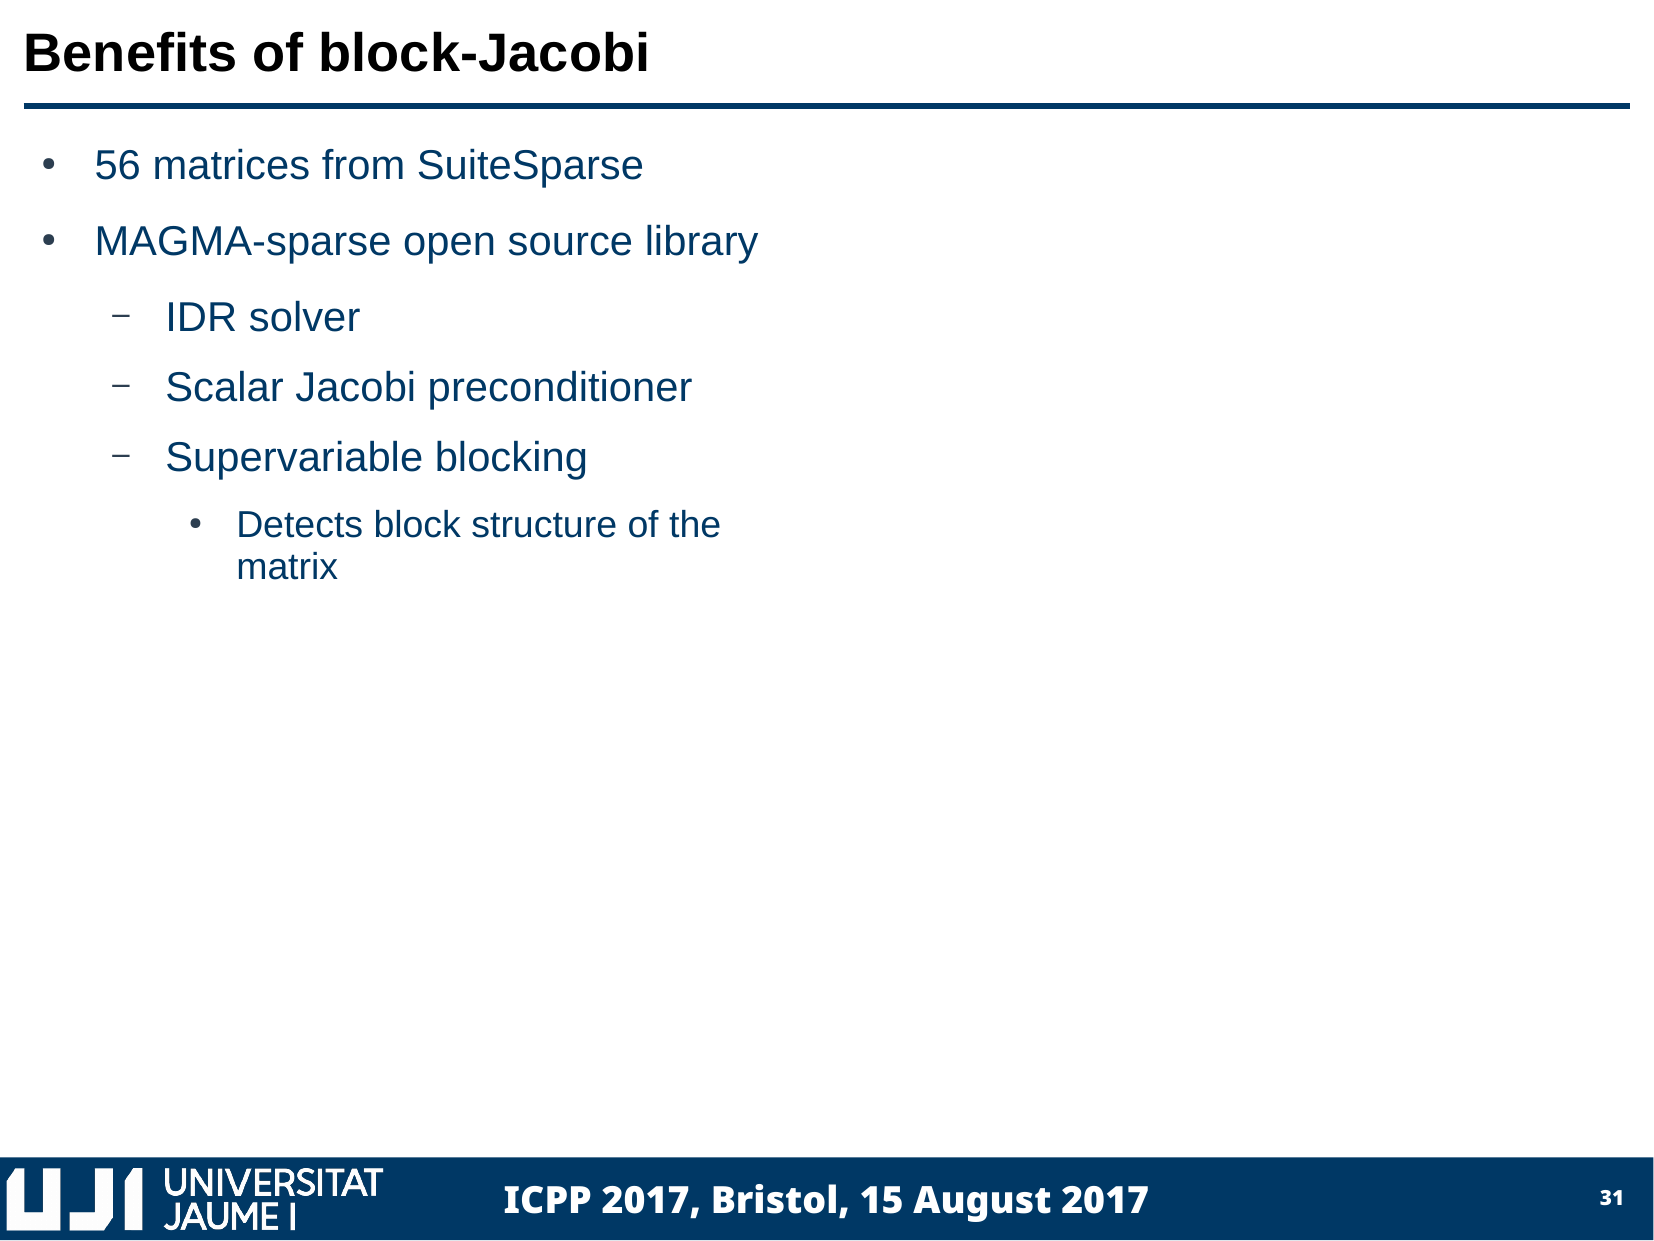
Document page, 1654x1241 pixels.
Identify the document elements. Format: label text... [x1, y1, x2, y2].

picture [0, 1158, 390, 1241]
title Benefits of block-Jacobi [23, 0, 1630, 107]
list 56 matrices from SuiteSparse MAGMA-sparse open source library IDR solver Scalar Jacobi preconditioner Supervariable blocking Detects block structure of the matrix [23, 141, 808, 1134]
